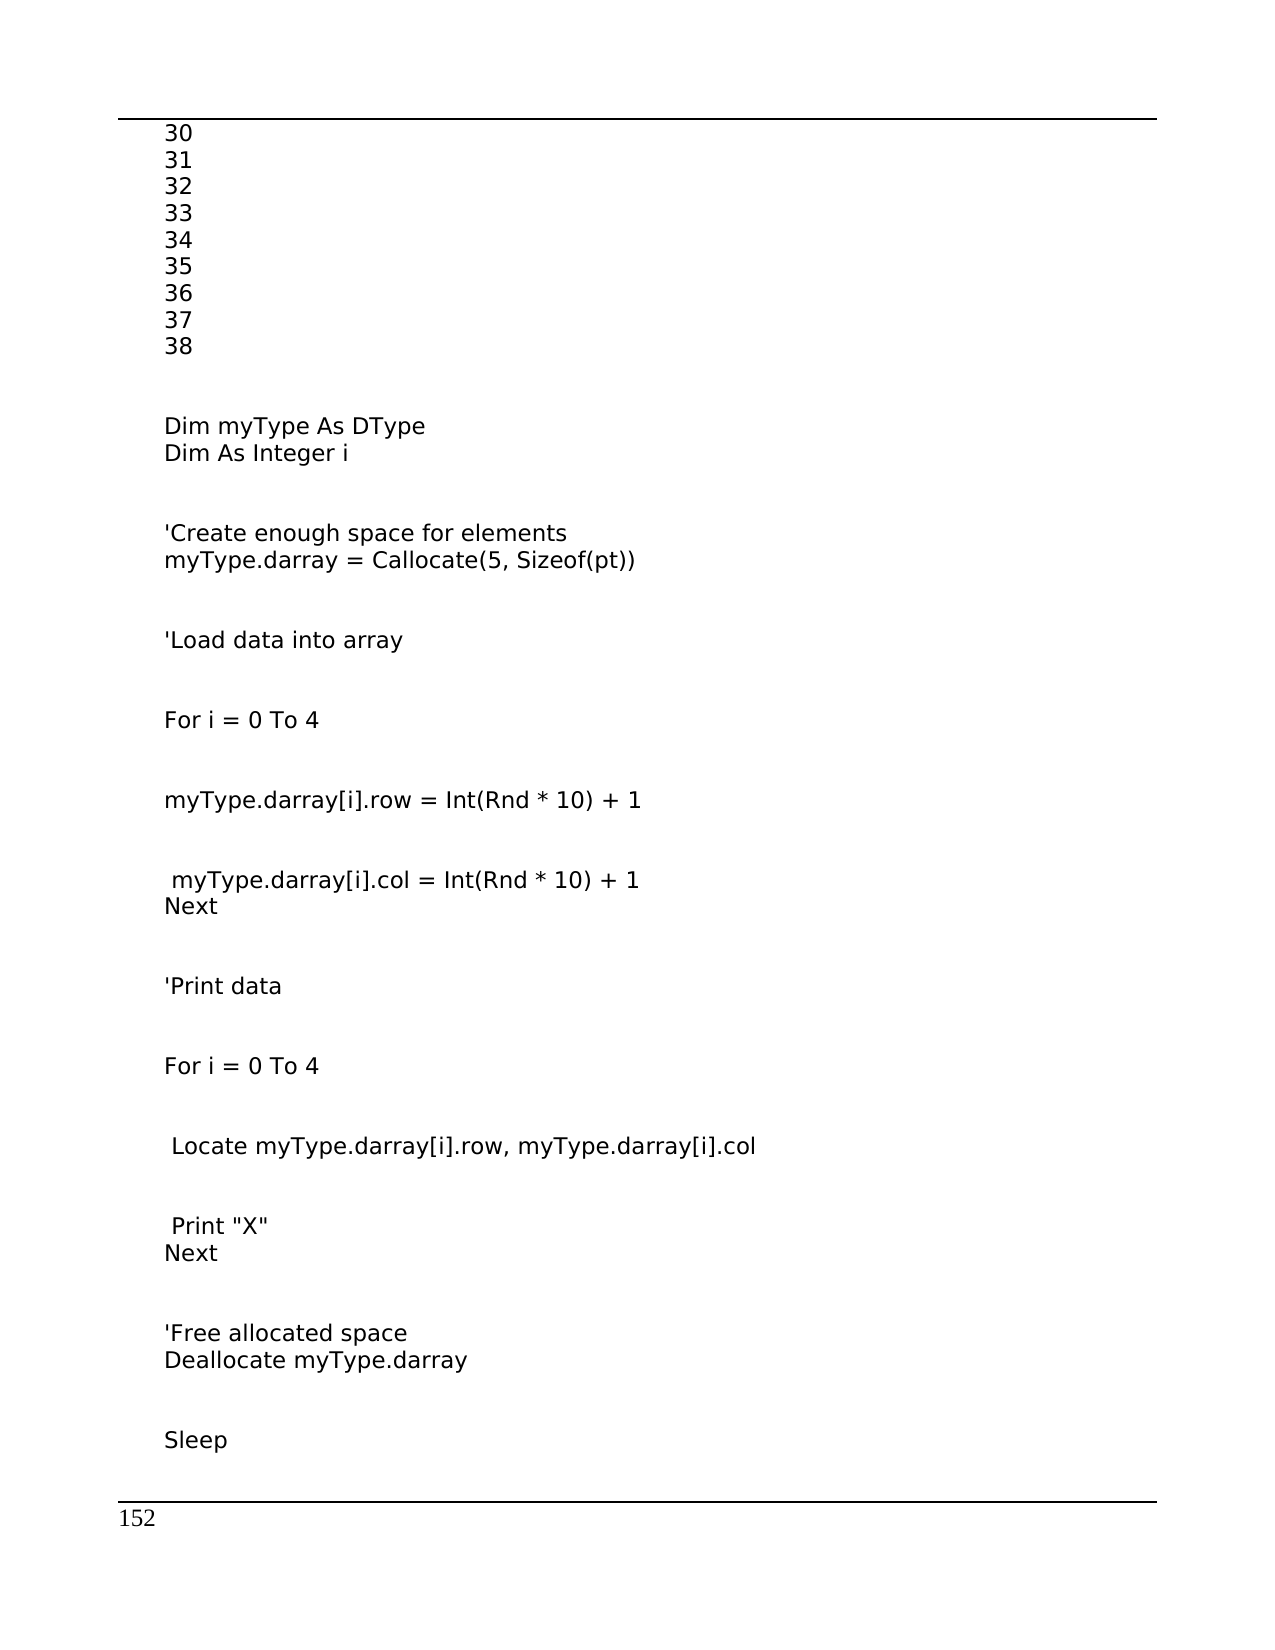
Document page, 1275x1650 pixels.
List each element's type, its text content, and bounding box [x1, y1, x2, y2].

text Print "X" [118, 1213, 1157, 1240]
text 36 [118, 280, 1157, 307]
text 'Create enough space for elements [118, 520, 1157, 547]
text Next [118, 893, 1157, 920]
text 37 [118, 307, 1157, 333]
text Deallocate myType.darray [118, 1347, 1157, 1373]
text 38 [118, 333, 1157, 360]
text Locate myType.darray[i].row, myType.darray[i].col [118, 1133, 1157, 1160]
text 34 [118, 227, 1157, 253]
text For i = 0 To 4 [118, 707, 1157, 733]
text For i = 0 To 4 [118, 1053, 1157, 1080]
text 'Free allocated space [118, 1320, 1157, 1347]
text Dim myType As DType [118, 413, 1157, 440]
text myType.darray[i].row = Int(Rnd * 10) + 1 [118, 787, 1157, 813]
text 32 [118, 173, 1157, 200]
text 35 [118, 253, 1157, 280]
text 'Print data [118, 973, 1157, 1000]
text Sleep [118, 1427, 1157, 1453]
text myType.darray[i].col = Int(Rnd * 10) + 1 [118, 867, 1157, 893]
text myType.darray = Callocate(5, Sizeof(pt)) [118, 547, 1157, 573]
text 30 [118, 120, 1157, 147]
text 'Load data into array [118, 627, 1157, 653]
text Next [118, 1240, 1157, 1267]
text 31 [118, 147, 1157, 173]
text 33 [118, 200, 1157, 227]
text Dim As Integer i [118, 440, 1157, 467]
